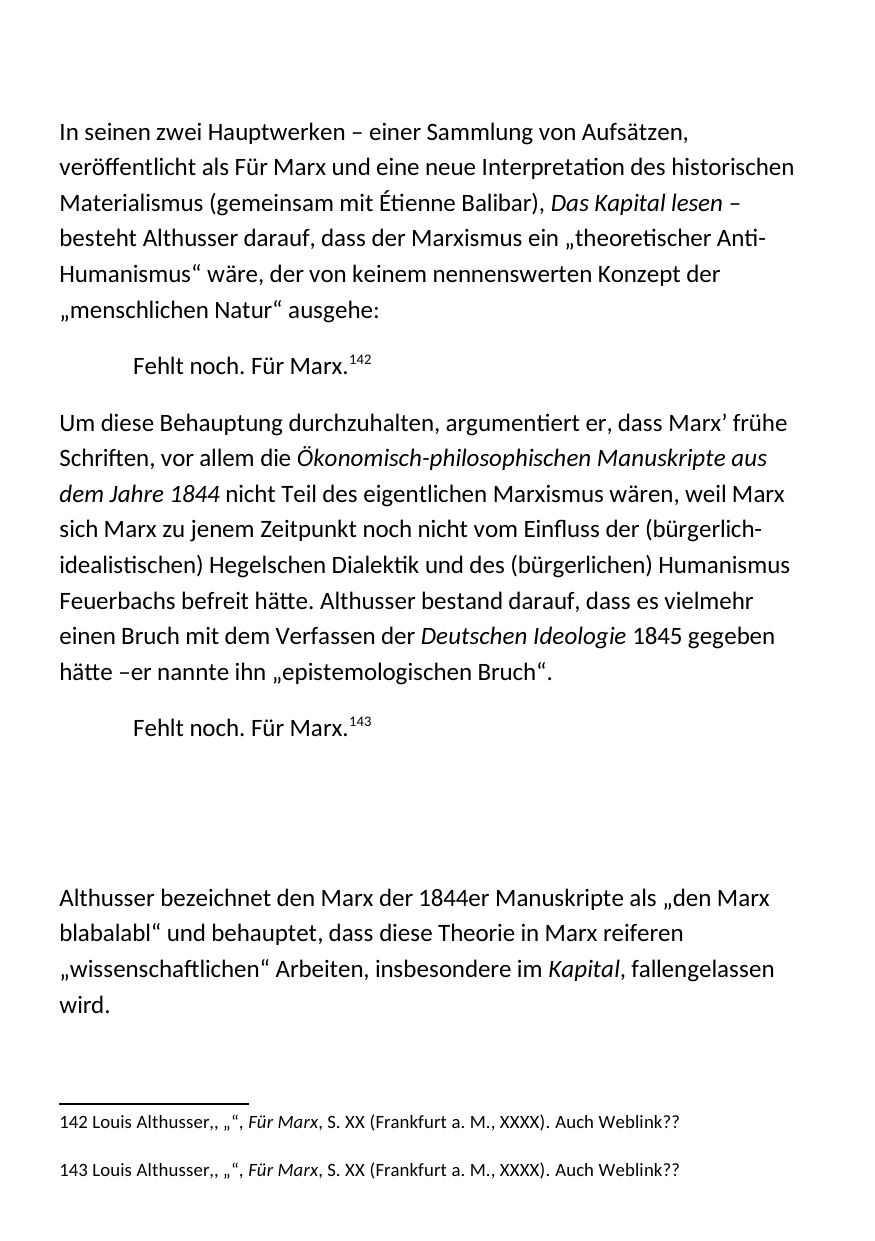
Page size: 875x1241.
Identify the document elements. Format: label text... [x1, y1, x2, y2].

text Fehlt noch. Für Marx. [59, 350, 815, 381]
text Fehlt noch. Für Marx. [59, 712, 815, 743]
text Um diese Behauptung durchzuhalten, argumentiert er, dass Marx’ frühe Schriften, vor allem die Ökonomisch-philosophischen Manuskripte aus dem Jahre 1844 nicht Teil des eigentlichen Marxismus wären, weil Marx sich Marx zu jenem Zeitpunkt noch nicht vom Einfluss der (bürgerlich-idealistischen) Hegelschen Dialektik und des (bürgerlichen) Humanismus Feuerbachs befreit hätte. Althusser bestand darauf, dass es vielmehr einen Bruch mit dem Verfassen der Deutschen Ideologie 1845 gegeben hätte –er nannte ihn „epistemologischen Bruch“. [59, 407, 815, 687]
text Althusser bezeichnet den Marx der 1844er Manuskripte als „den Marx blabalabl“ und behauptet, dass diese Theorie in Marx reiferen „wissenschaftlichen“ Arbeiten, insbesondere im Kapital, fallengelassen wird. [59, 882, 815, 1020]
text Louis Althusser,, „“, Für Marx, S. XX (Frankfurt a. M., XXXX). Auch Weblink?? [59, 1110, 815, 1133]
text Louis Althusser,, „“, Für Marx, S. XX (Frankfurt a. M., XXXX). Auch Weblink?? [59, 1158, 815, 1181]
text In seinen zwei Hauptwerken – einer Sammlung von Aufsätzen, veröffentlicht als Für Marx und eine neue Interpretation des historischen Materialismus (gemeinsam mit Étienne Balibar), Das Kapital lesen – besteht Althusser darauf, dass der Marxismus ein „theoretischer Anti-Humanismus“ wäre, der von keinem nennenswerten Konzept der „menschlichen Natur“ ausgehe: [59, 116, 815, 325]
